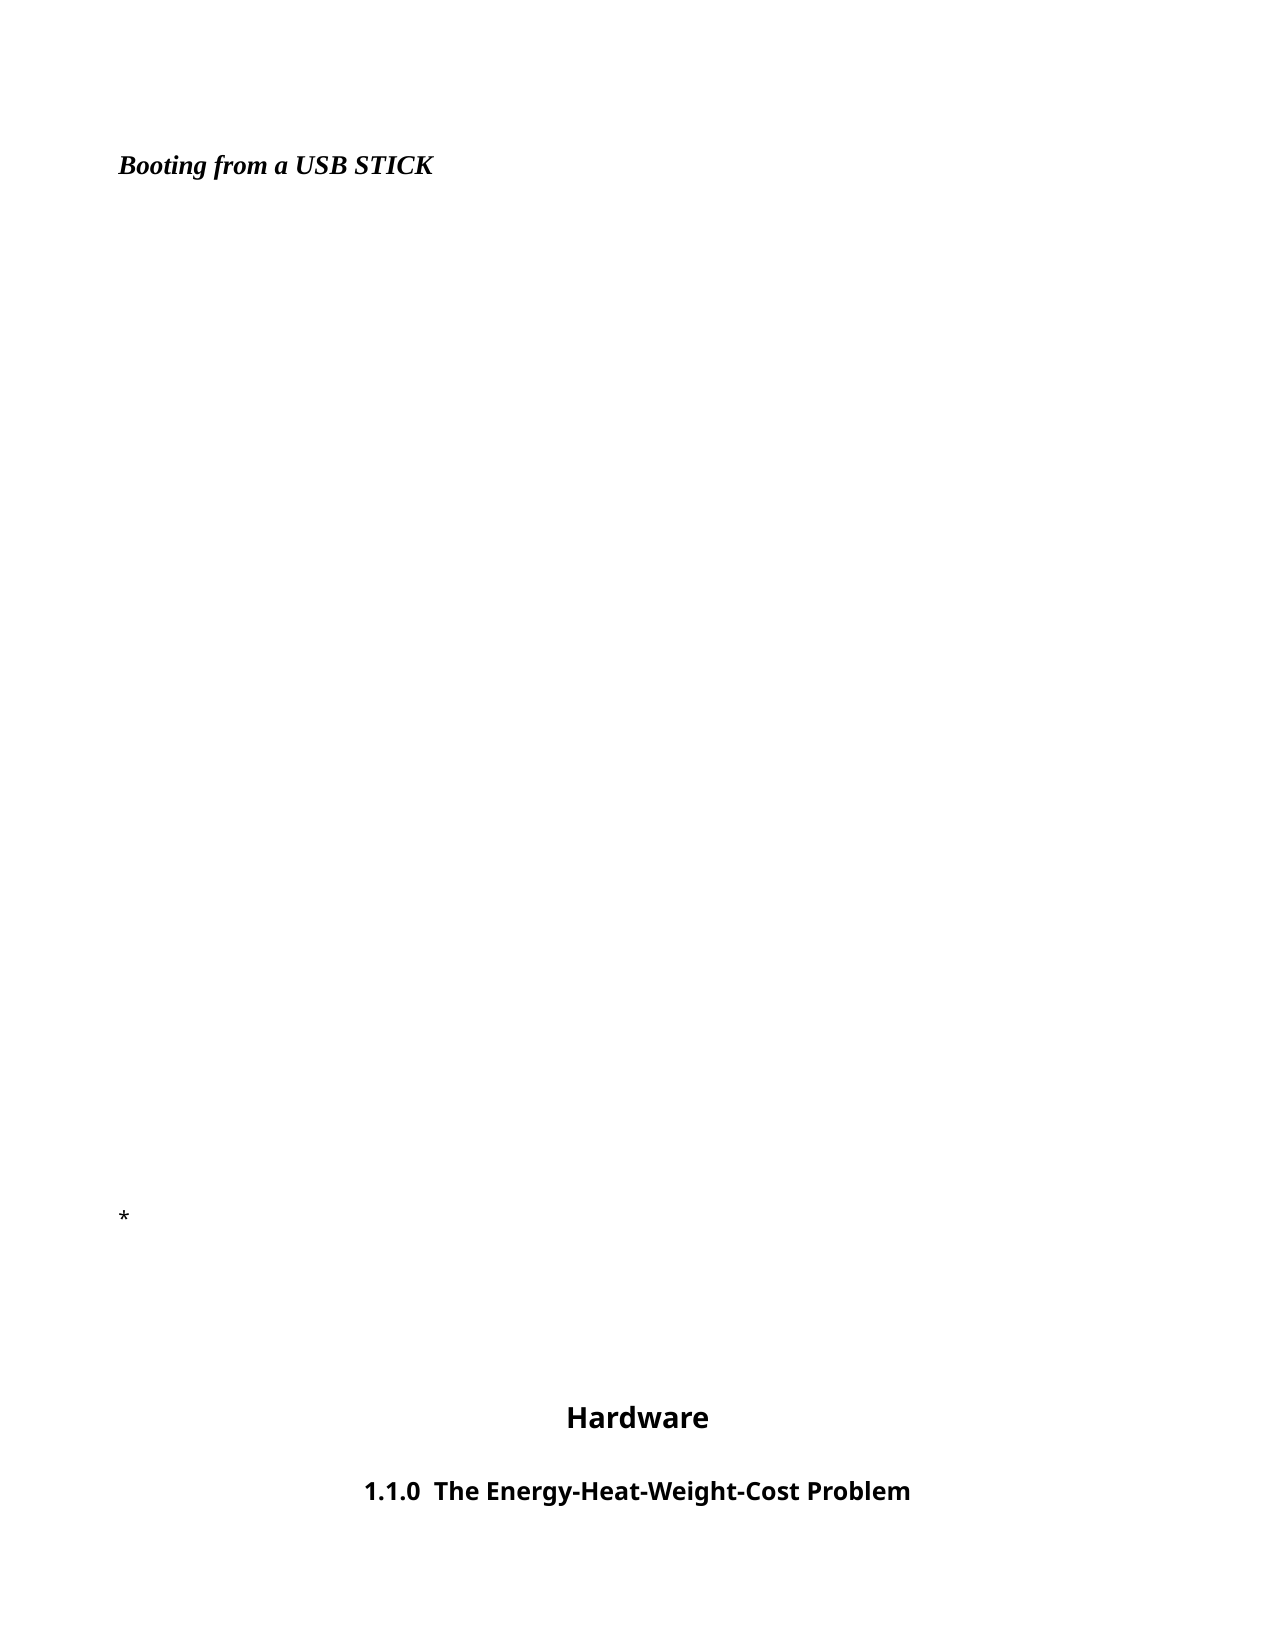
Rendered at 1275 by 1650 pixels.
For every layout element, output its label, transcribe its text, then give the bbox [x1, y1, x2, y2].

text Booting from a USB STICK [118, 149, 1157, 180]
text * [118, 1204, 1157, 1233]
text Hardware [118, 1397, 1157, 1437]
text 1.1.0 The Energy-Heat-Weight-Cost Problem [118, 1474, 1157, 1508]
